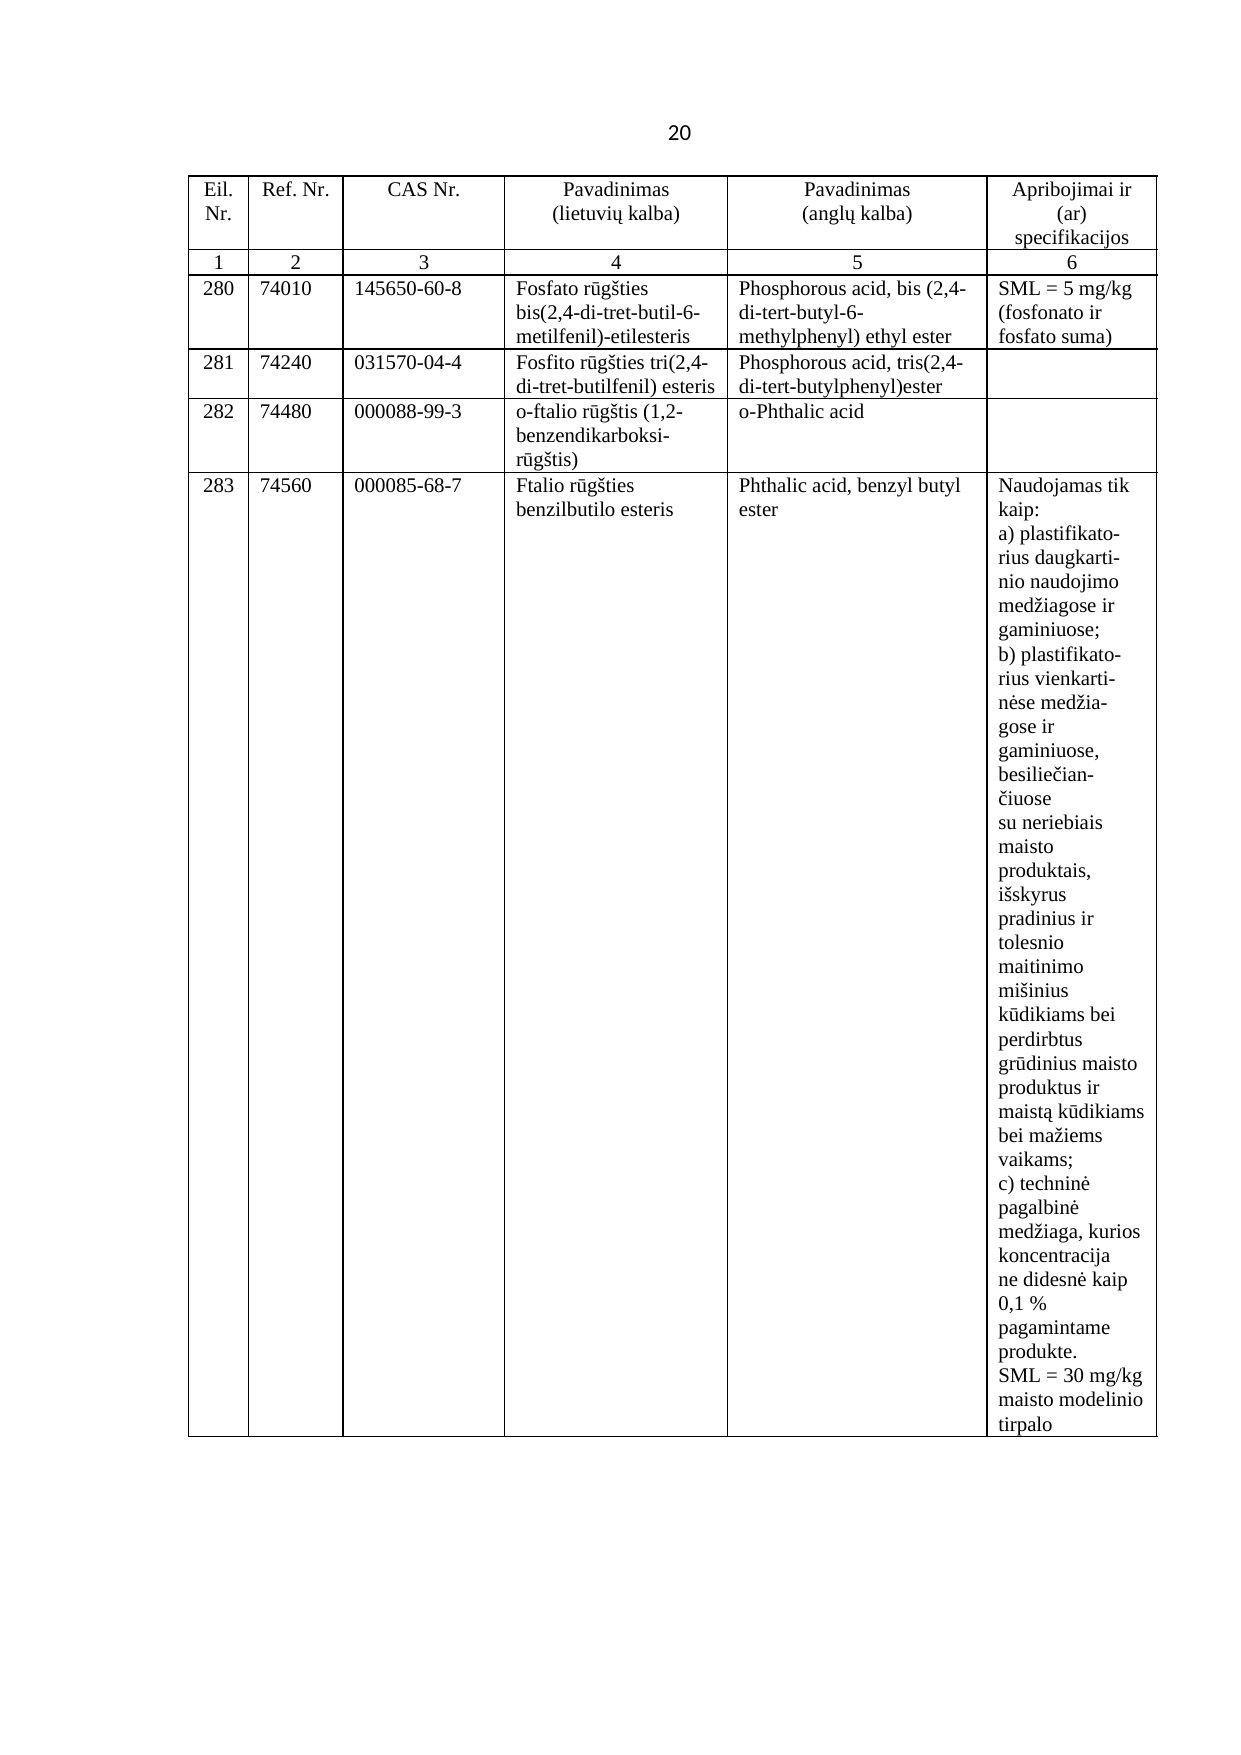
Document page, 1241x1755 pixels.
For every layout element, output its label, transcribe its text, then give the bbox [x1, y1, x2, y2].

table_cell 000085-68-7 [344, 473, 504, 1436]
table_cell 4 [505, 250, 727, 274]
table_cell Naudojamas tik kaip: a) plastifikato-rius daugkarti-nio naudojimo medžiagose ir gaminiuose; b) plastifikato-rius vienkarti-nėse medžia-gose ir gaminiuose, besiliečian-čiuose su neriebiais maisto produktais, išskyrus pradinius ir tolesnio maitinimo mišinius kūdikiams bei perdirbtus grūdinius maisto produktus ir maistą kūdikiams bei mažiems vaikams; c) techninė pagalbinė medžiaga, kurios koncentracija ne didesnė kaip 0,1 % pagamintame produkte. SML = 30 mg/kg maisto modelinio tirpalo [988, 473, 1156, 1436]
table_cell Phosphorous acid, tris(2,4-di-tert-butylphenyl)ester [728, 350, 986, 398]
table_cell 74480 [249, 399, 342, 471]
table_cell 6 [988, 250, 1156, 274]
table_header Pavadinimas (anglų kalba) [728, 177, 986, 249]
table_header CAS Nr. [344, 177, 504, 249]
table_cell 145650-60-8 [344, 276, 504, 348]
table_cell Phthalic acid, benzyl butyl ester [728, 473, 986, 1436]
table_cell 283 [189, 473, 248, 1436]
table_cell 74010 [249, 276, 342, 348]
table_cell o-Phthalic acid [728, 399, 986, 471]
table_cell 3 [344, 250, 504, 274]
table_header Eil. Nr. [189, 177, 248, 249]
table_header Pavadinimas (lietuvių kalba) [505, 177, 727, 249]
table_cell Ftalio rūgšties benzilbutilo esteris [505, 473, 727, 1436]
table_cell SML = 5 mg/kg (fosfonato ir fosfato suma) [988, 276, 1156, 348]
table_cell [988, 350, 1156, 398]
table_cell Phosphorous acid, bis (2,4-di-tert-butyl-6-methylphenyl) ethyl ester [728, 276, 986, 348]
table_header Ref. Nr. [249, 177, 342, 249]
table_cell Fosfato rūgšties bis(2,4-di-tret-butil-6-metilfenil)-etilesteris [505, 276, 727, 348]
table_header Apribojimai ir (ar) specifikacijos [988, 177, 1156, 249]
table_cell 74560 [249, 473, 342, 1436]
table_cell o-ftalio rūgštis (1,2-benzendikarboksi-rūgštis) [505, 399, 727, 471]
table_cell 282 [189, 399, 248, 471]
table_cell 5 [728, 250, 986, 274]
table_cell 000088-99-3 [344, 399, 504, 471]
table_cell 031570-04-4 [344, 350, 504, 398]
table_cell 281 [189, 350, 248, 398]
table_cell 2 [249, 250, 342, 274]
table_cell 1 [189, 250, 248, 274]
table_cell [988, 399, 1156, 471]
table_cell 74240 [249, 350, 342, 398]
table_cell 280 [189, 276, 248, 348]
table_cell Fosfito rūgšties tri(2,4-di-tret-butilfenil) esteris [505, 350, 727, 398]
